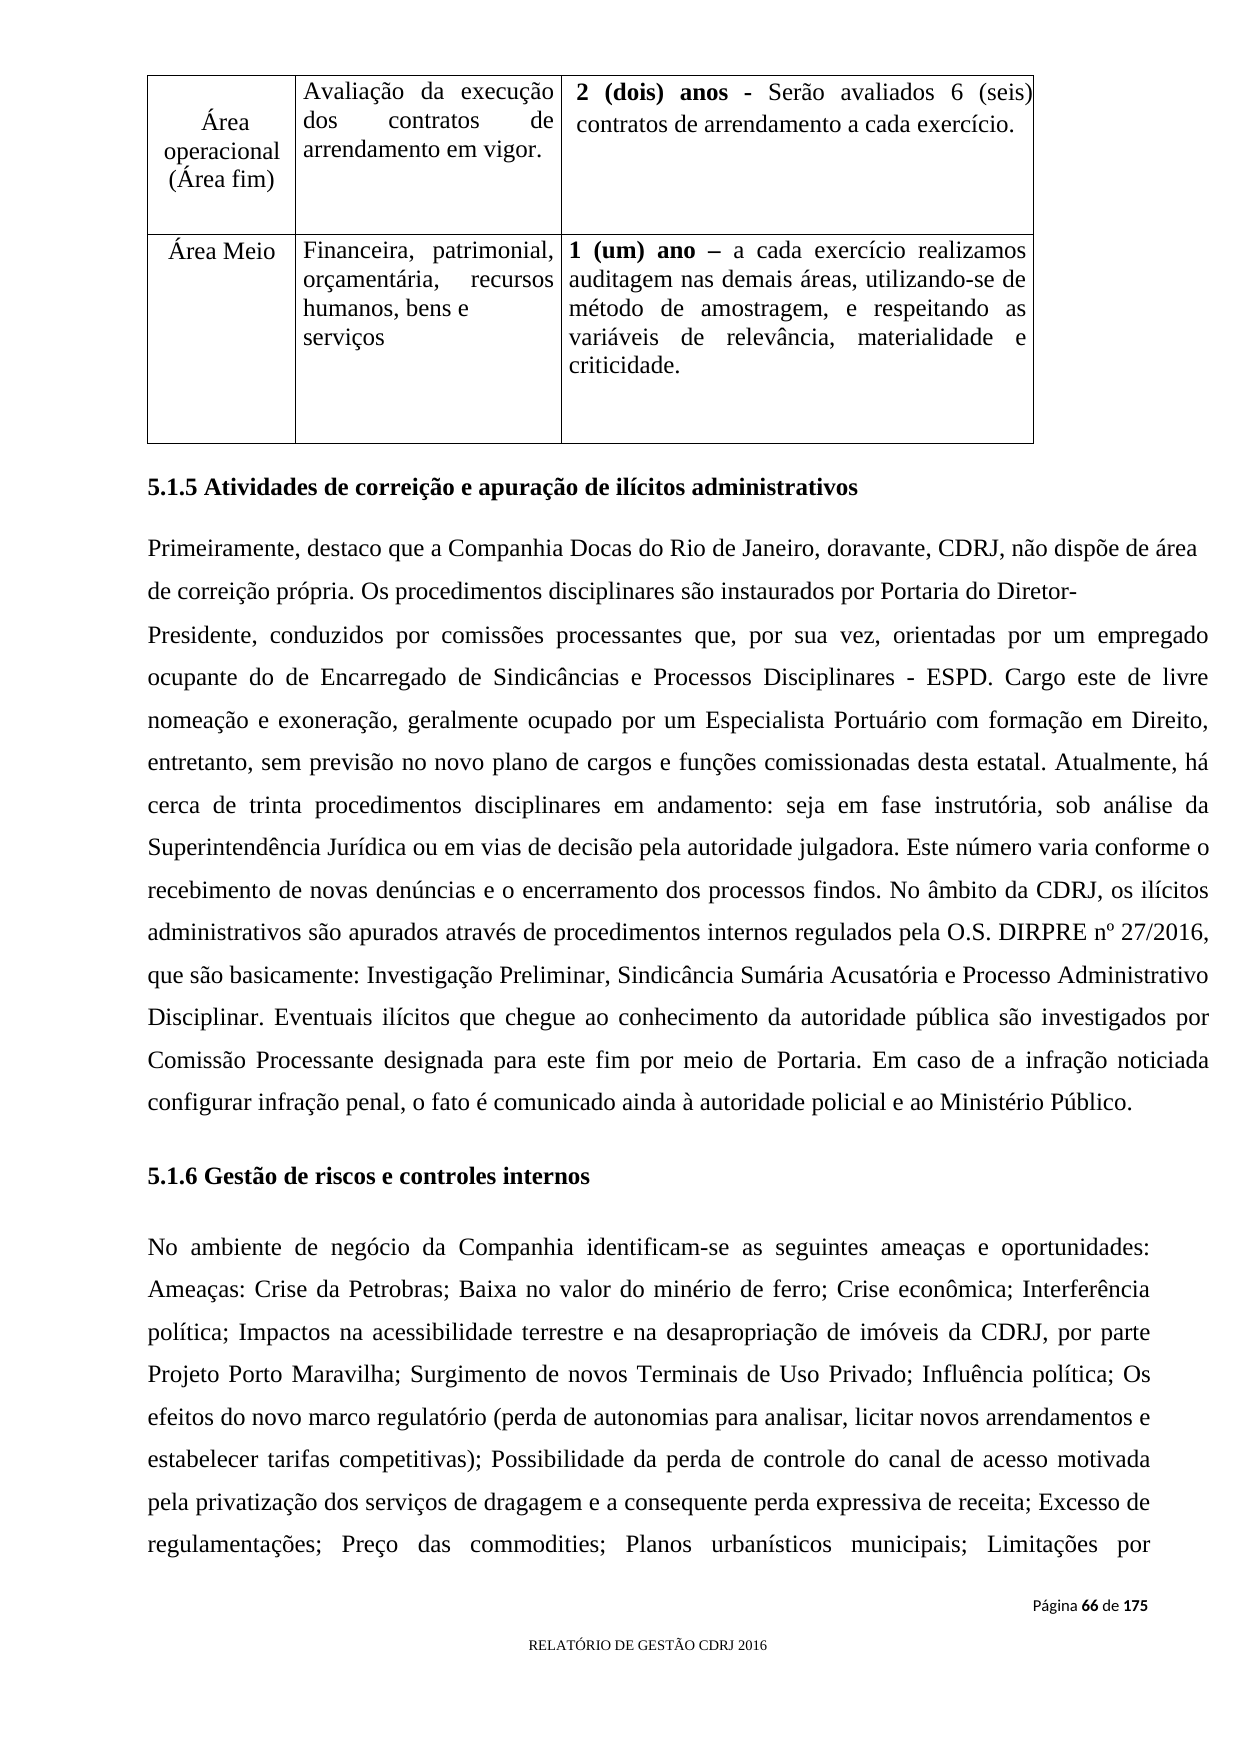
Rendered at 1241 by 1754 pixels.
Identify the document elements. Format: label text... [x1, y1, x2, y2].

table_cell 1 (um) ano – a cada exercício realizamos auditagem nas demais áreas, utilizando-se de método de amostragem, e respeitando as variáveis de relevância, materialidade e criticidade. [562, 235, 1033, 443]
table_cell Área operacional (Área fim) [148, 76, 295, 234]
table_cell Avaliação da execução dos contratos de arrendamento em vigor. [296, 76, 561, 234]
text Primeiramente, destaco que a Companhia Docas do Rio de Janeiro, doravante, CDRJ, não dispõe de área de correição própria. Os procedimentos disciplinares são instaurados por Portaria do Diretor- [147, 533, 1198, 605]
text 5.1.5 Atividades de correição e apuração de ilícitos administrativos [147, 472, 1210, 501]
text Presidente, conduzidos por comissões processantes que, por sua vez, orientadas por um empregado ocupante do de Encarregado de Sindicâncias e Processos Disciplinares - ESPD. Cargo este de livre nomeação e exoneração, geralmente ocupado por um Especialista Portuário com formação em Direito, entretanto, sem previsão no novo plano de cargos e funções comissionadas desta estatal. Atualmente, há cerca de trinta procedimentos disciplinares em andamento: seja em fase instrutória, sob análise da Superintendência Jurídica ou em vias de decisão pela autoridade julgadora. Este número varia conforme o recebimento de novas denúncias e o encerramento dos processos findos. No âmbito da CDRJ, os ilícitos administrativos são apurados através de procedimentos internos regulados pela O.S. DIRPRE nº 27/2016, que são basicamente: Investigação Preliminar, Sindicância Sumária Acusatória e Processo Administrativo Disciplinar. Eventuais ilícitos que chegue ao conhecimento da autoridade pública são investigados por Comissão Processante designada para este fim por meio de Portaria. Em caso de a infração noticiada configurar infração penal, o fato é comunicado ainda à autoridade policial e ao Ministério Público. [147, 620, 1210, 1116]
table_cell Área Meio [148, 235, 295, 443]
table_cell Financeira, patrimonial, orçamentária, recursos humanos, bens e serviços [296, 235, 561, 443]
table_cell 2 (dois) anos - Serão avaliados 6 (seis) contratos de arrendamento a cada exercício. [562, 76, 1033, 234]
text No ambiente de negócio da Companhia identificam-se as seguintes ameaças e oportunidades: Ameaças: Crise da Petrobras; Baixa no valor do minério de ferro; Crise econômica; Interferência política; Impactos na acessibilidade terrestre e na desapropriação de imóveis da CDRJ, por parte Projeto Porto Maravilha; Surgimento de novos Terminais de Uso Privado; Influência política; Os efeitos do novo marco regulatório (perda de autonomias para analisar, licitar novos arrendamentos e estabelecer tarifas competitivas); Possibilidade da perda de controle do canal de acesso motivada pela privatização dos serviços de dragagem e a consequente perda expressiva de receita; Excesso de regulamentações; Preço das commodities; Planos urbanísticos municipais; Limitações por [147, 1232, 1152, 1558]
text 5.1.6 Gestão de riscos e controles internos [147, 1161, 1210, 1190]
